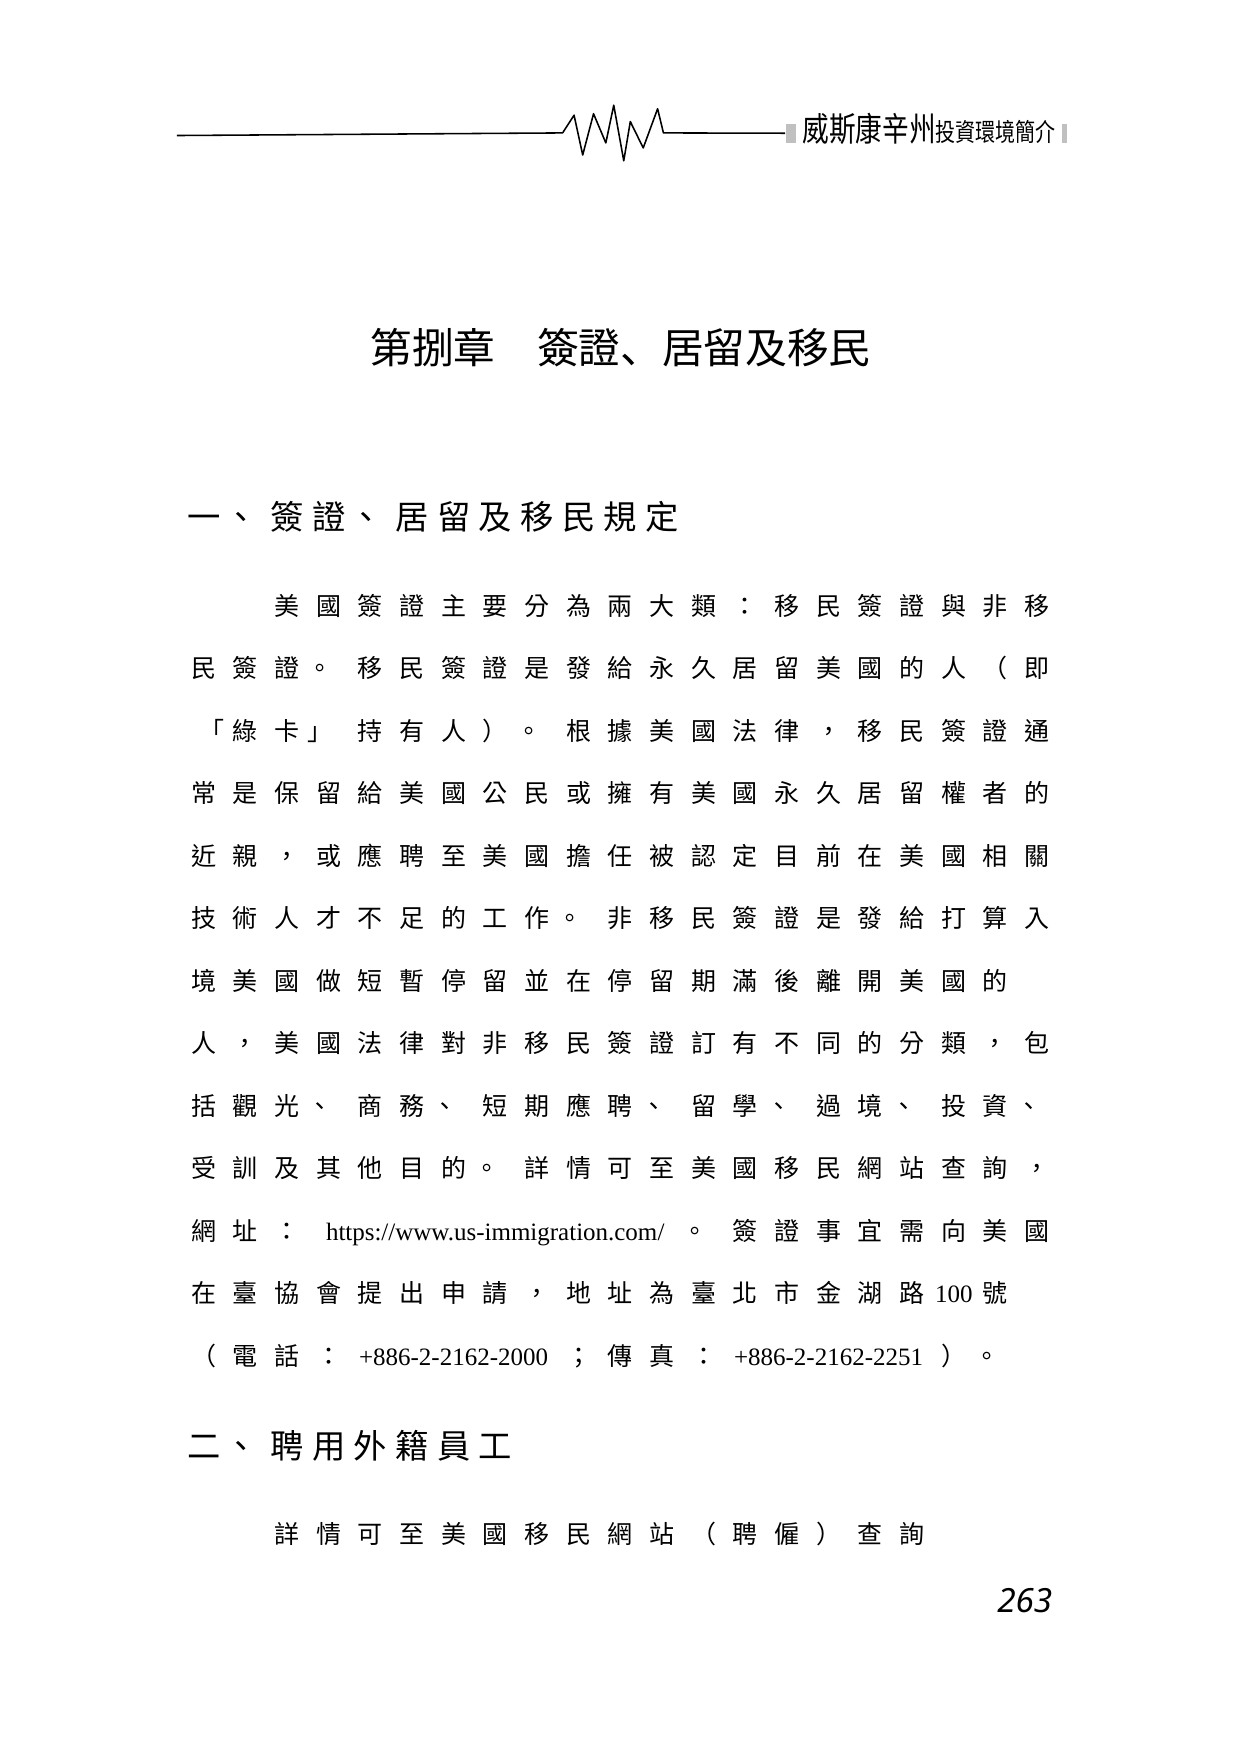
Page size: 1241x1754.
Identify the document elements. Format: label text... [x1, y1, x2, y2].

text 一、簽證、居留及移民規定 [183, 473, 1058, 536]
text 美國簽證主要分為兩大類：移民簽證與非移民簽證。移民簽證是發給永久居留美國的人（即「綠卡」持有人）。根據美國法律，移民簽證通常是保留給美國公民或擁有美國永久居留權者的近親，或應聘至美國擔任被認定目前在美國相關技術人才不足的工作。非移民簽證是發給打算入境美國做短暫停留並在停留期滿後離開美國的人，美國法律對非移民簽證訂有不同的分類，包括觀光、商務、短期應聘、留學、過境、投資、受訓及其他目的。詳情可至美國移民網站查詢，網址：https://www.us-immigration.com/。簽證事宜需向美國在臺協會提出申請，地址為臺北市金湖路100號（電話：+886-2-2162-2000；傳真：+886-2-2162-2251）。 [183, 563, 1058, 1375]
text 詳情可至美國移民網站（聘僱）查詢 [183, 1491, 1058, 1554]
text 第捌章 簽證、居留及移民 [183, 304, 1058, 366]
text 二、聘用外籍員工 [183, 1402, 1058, 1464]
